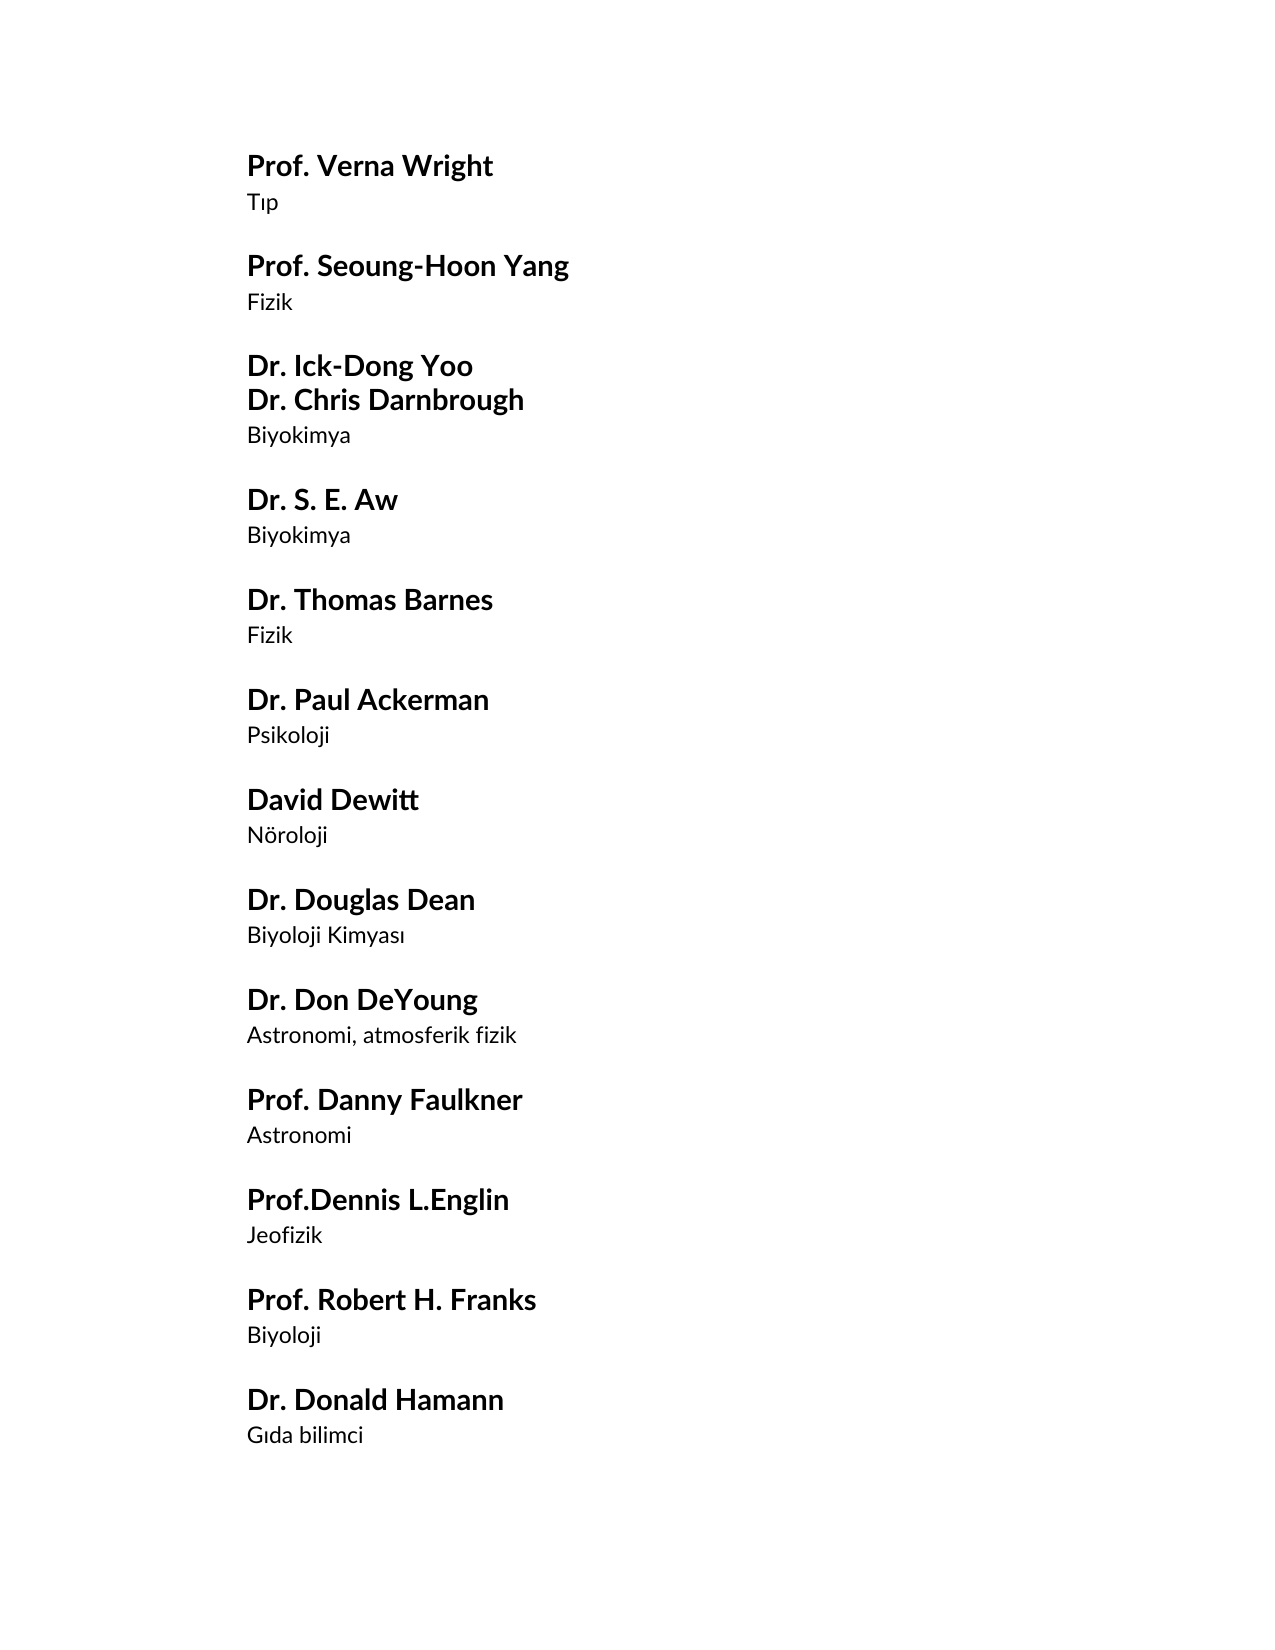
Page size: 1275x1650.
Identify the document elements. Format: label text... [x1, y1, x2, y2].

text Prof.Dennis L.Englin [187, 1183, 1070, 1217]
text Prof. Verna Wright [187, 150, 1070, 183]
text Nöroloji [187, 817, 1070, 850]
text Fizik [187, 617, 1070, 650]
text Gıda bilimci [187, 1417, 1070, 1450]
text Dr. Paul Ackerman [187, 683, 1070, 717]
text Dr. Don DeYoung [187, 983, 1070, 1017]
text Fizik [187, 283, 1070, 317]
text Dr. Douglas Dean [187, 883, 1070, 917]
text Dr. Thomas Barnes [187, 583, 1070, 617]
text Biyokimya [187, 517, 1070, 550]
text Astronomi, atmosferik fizik [187, 1017, 1070, 1050]
text Dr. Ick-Dong Yoo [187, 350, 1070, 383]
text Biyoloji [187, 1317, 1070, 1350]
text Prof. Danny Faulkner [187, 1083, 1070, 1117]
text Jeofizik [187, 1217, 1070, 1250]
text Psikoloji [187, 717, 1070, 750]
text Dr. Chris Darnbrough [187, 383, 1070, 417]
text Prof. Robert H. Franks [187, 1283, 1070, 1317]
text Dr. Donald Hamann [187, 1383, 1070, 1417]
text Tıp [187, 183, 1070, 217]
text Prof. Seoung-Hoon Yang [187, 250, 1070, 283]
text Dr. S. E. Aw [187, 483, 1070, 517]
text Biyoloji Kimyası [187, 917, 1070, 950]
text Biyokimya [187, 417, 1070, 450]
text Astronomi [187, 1117, 1070, 1150]
text David Dewitt [187, 783, 1070, 817]
